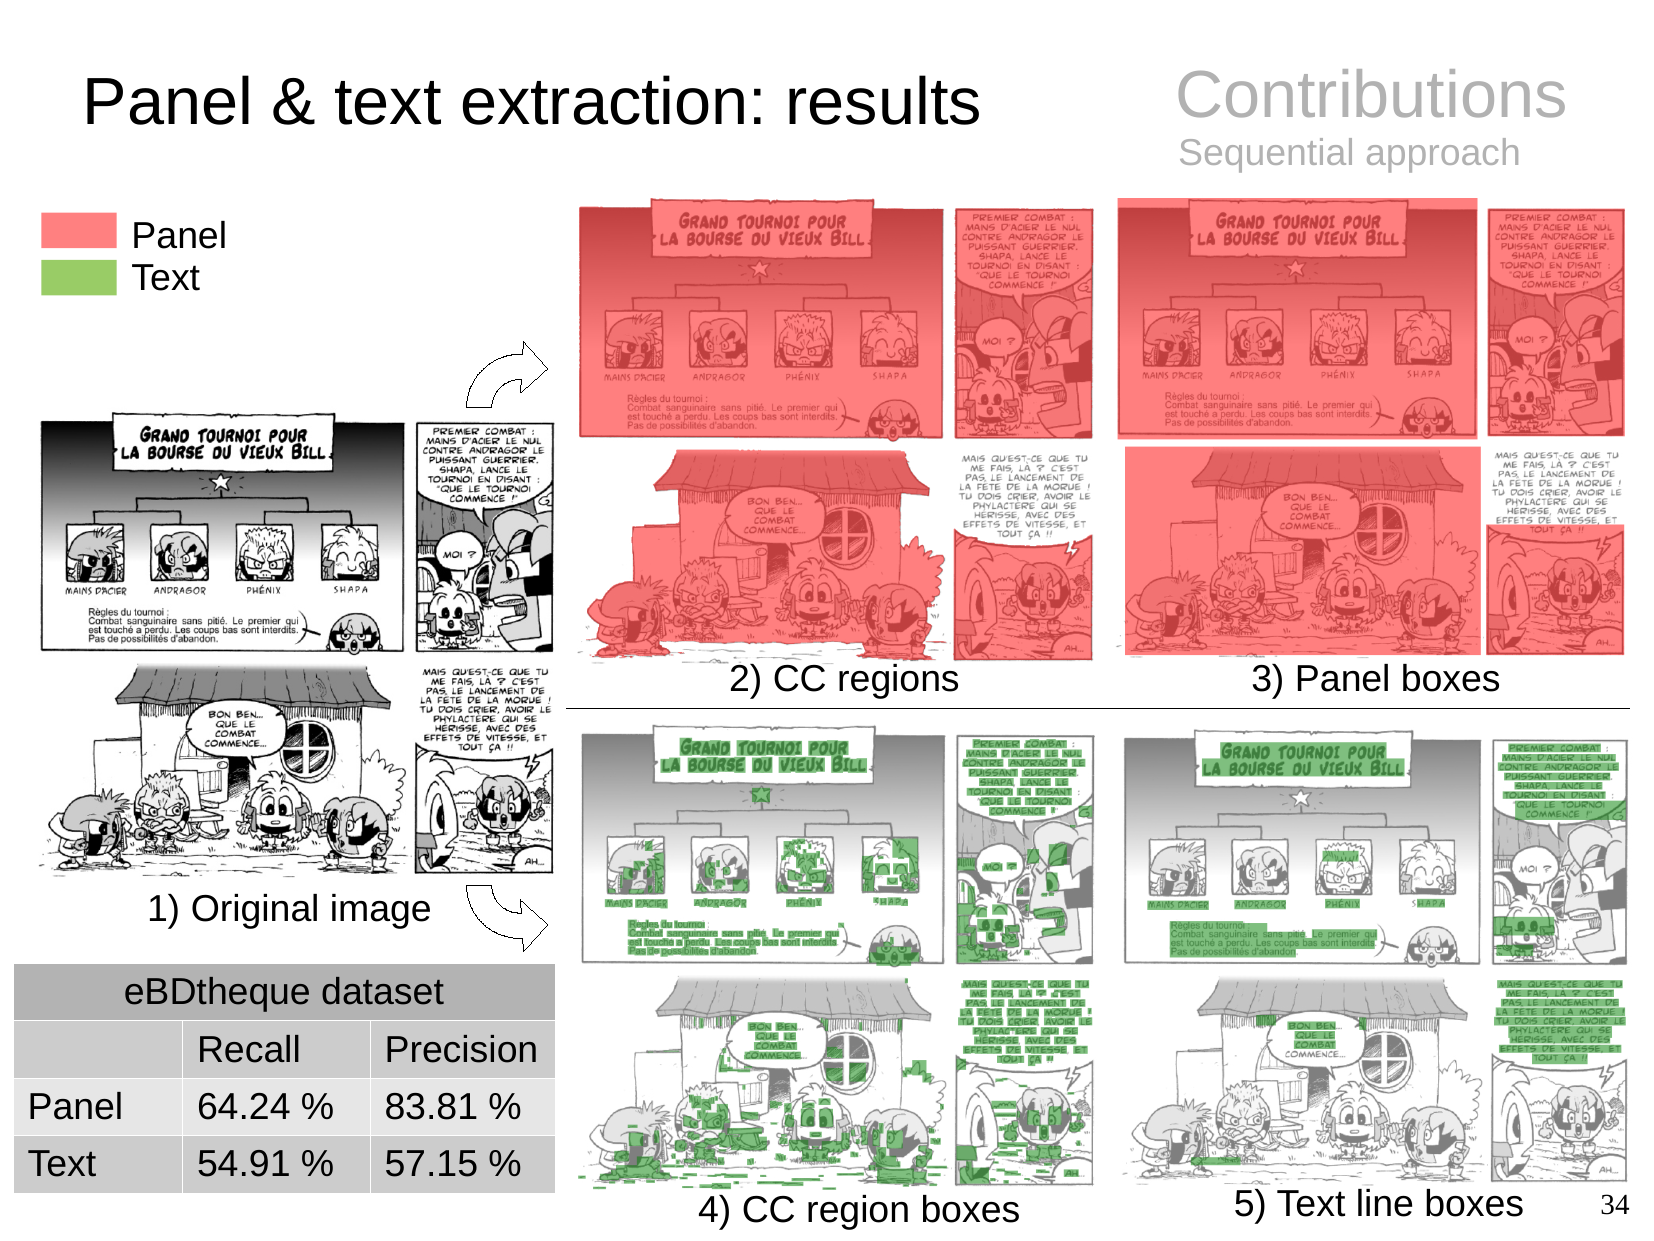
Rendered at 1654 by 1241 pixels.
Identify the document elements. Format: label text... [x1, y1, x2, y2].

table_cell Panel [14, 1079, 182, 1135]
table_cell 64.24 % [183, 1079, 370, 1135]
table_cell Text [14, 1136, 182, 1193]
text_box Panel Text [116, 206, 448, 306]
text_box [41, 212, 117, 249]
table_header eBDtheque dataset [14, 964, 555, 1020]
text_box 2) CC regions [690, 649, 999, 707]
table_cell Precision [371, 1021, 555, 1078]
table_cell Recall [183, 1021, 370, 1078]
table_cell 83.81 % [371, 1079, 555, 1135]
text_box 3) Panel boxes [1222, 649, 1530, 707]
picture [5, 189, 1099, 1194]
table_cell [14, 1021, 182, 1078]
table_cell 57.15 % [371, 1136, 555, 1193]
picture [1110, 194, 1630, 661]
text_box 1) Original image [118, 879, 461, 937]
title Panel & text extraction: results [82, 49, 1571, 154]
text_box [41, 259, 117, 296]
table_cell 54.91 % [183, 1136, 370, 1193]
picture [1116, 720, 1636, 1192]
text_box 5) Text line boxes [1181, 1175, 1577, 1233]
text_box 4) CC region boxes [679, 1181, 1040, 1238]
